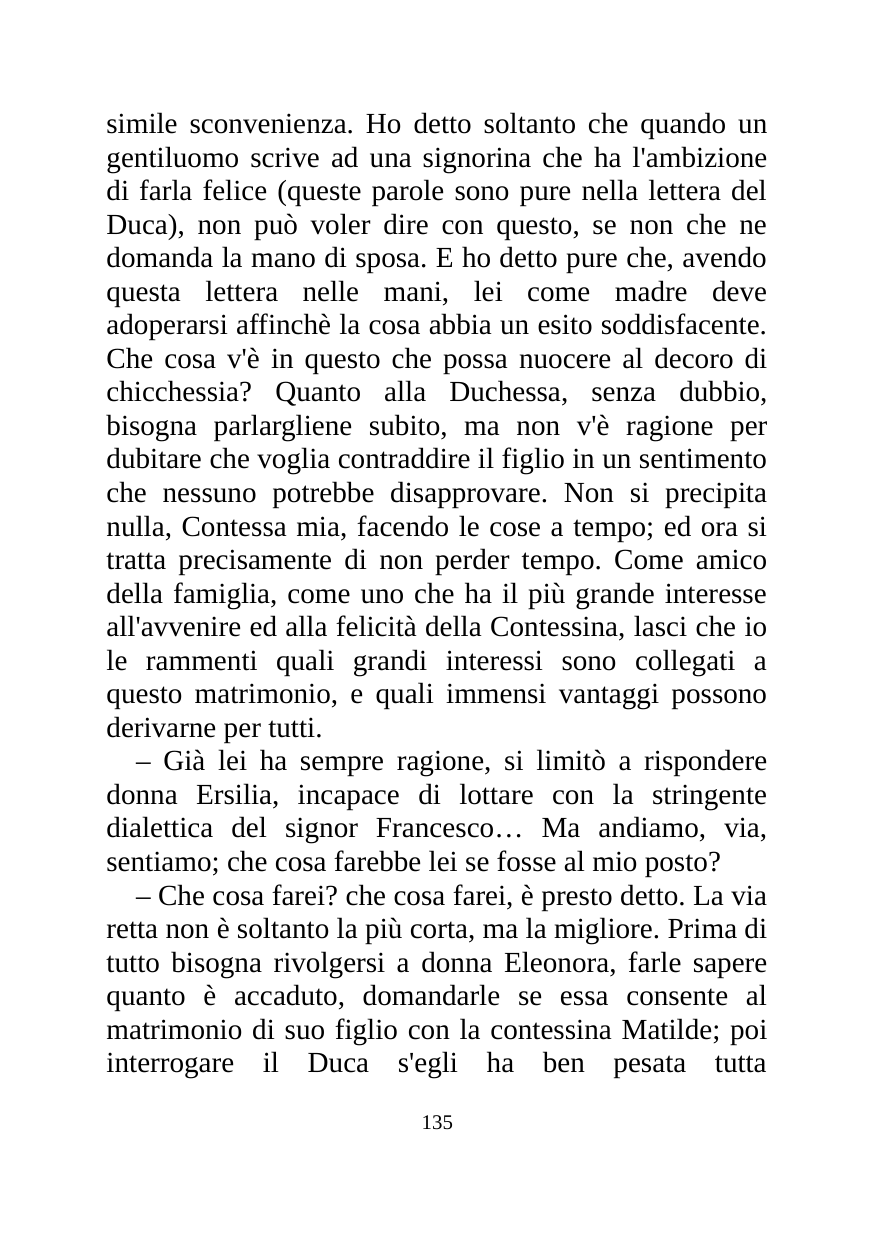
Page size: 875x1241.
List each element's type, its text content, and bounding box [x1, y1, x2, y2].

text simile sconvenienza. Ho detto soltanto che quando un gentiluomo scrive ad una signorina che ha l'ambizione di farla felice (queste parole sono pure nella lettera del Duca), non può voler dire con questo, se non che ne domanda la mano di sposa. E ho detto pure che, avendo questa lettera nelle mani, lei come madre deve adoperarsi affinchè la cosa abbia un esito soddisfacente. Che cosa v'è in questo che possa nuocere al decoro di chicchessia? Quanto alla Duchessa, senza dubbio, bisogna parlargliene subito, ma non v'è ragione per dubitare che voglia contraddire il figlio in un sentimento che nessuno potrebbe disapprovare. Non si precipita nulla, Contessa mia, facendo le cose a tempo; ed ora si tratta precisamente di non perder tempo. Come amico della famiglia, come uno che ha il più grande interesse all'avvenire ed alla felicità della Contessina, lasci che io le rammenti quali grandi interessi sono collegati a questo matrimonio, e quali immensi vantaggi possono derivarne per tutti. [106, 106, 768, 743]
text – Già lei ha sempre ragione, si limitò a rispondere donna Ersilia, incapace di lottare con la stringente dialettica del signor Francesco… Ma andiamo, via, sentiamo; che cosa farebbe lei se fosse al mio posto? [106, 743, 768, 878]
text – Che cosa farei? che cosa farei, è presto detto. La via retta non è soltanto la più corta, ma la migliore. Prima di tutto bisogna rivolgersi a donna Eleonora, farle sapere quanto è accaduto, domandarle se essa consente al matrimonio di suo figlio con la contessina Matilde; poi interrogare il Duca s'egli ha ben pesata tutta [106, 878, 768, 1079]
